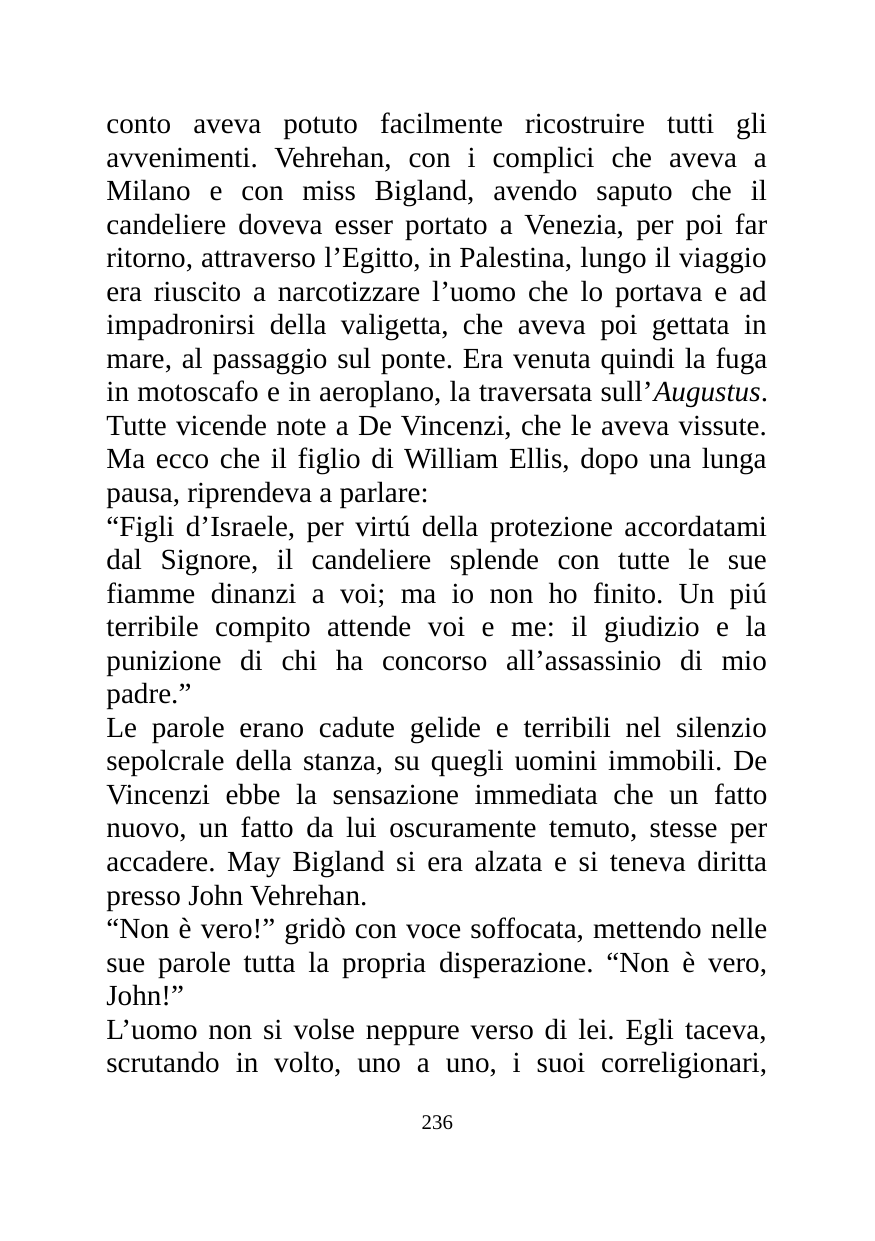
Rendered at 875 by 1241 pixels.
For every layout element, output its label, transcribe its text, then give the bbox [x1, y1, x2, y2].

text “Figli d’Israele, per virtú della protezione accordatami dal Signore, il candeliere splende con tutte le sue fiamme dinanzi a voi; ma io non ho finito. Un piú terribile compito attende voi e me: il giudizio e la punizione di chi ha concorso all’assassinio di mio padre.” [106, 509, 768, 710]
text L’uomo non si volse neppure verso di lei. Egli taceva, scrutando in volto, uno a uno, i suoi correligionari, [106, 1012, 768, 1079]
text conto aveva potuto facilmente ricostruire tutti gli avvenimenti. Vehrehan, con i complici che aveva a Milano e con miss Bigland, avendo saputo che il candeliere doveva esser portato a Venezia, per poi far ritorno, attraverso l’Egitto, in Palestina, lungo il viaggio era riuscito a narcotizzare l’uomo che lo portava e ad impadronirsi della valigetta, che aveva poi gettata in mare, al passaggio sul ponte. Era venuta quindi la fuga in motoscafo e in aeroplano, la traversata sull’Augustus. Tutte vicende note a De Vincenzi, che le aveva vissute. Ma ecco che il figlio di William Ellis, dopo una lunga pausa, riprendeva a parlare: [106, 106, 768, 509]
text Le parole erano cadute gelide e terribili nel silenzio sepolcrale della stanza, su quegli uomini immobili. De Vincenzi ebbe la sensazione immediata che un fatto nuovo, un fatto da lui oscuramente temuto, stesse per accadere. May Bigland si era alzata e si teneva diritta presso John Vehrehan. [106, 710, 768, 911]
text “Non è vero!” gridò con voce soffocata, mettendo nelle sue parole tutta la propria disperazione. “Non è vero, John!” [106, 911, 768, 1012]
